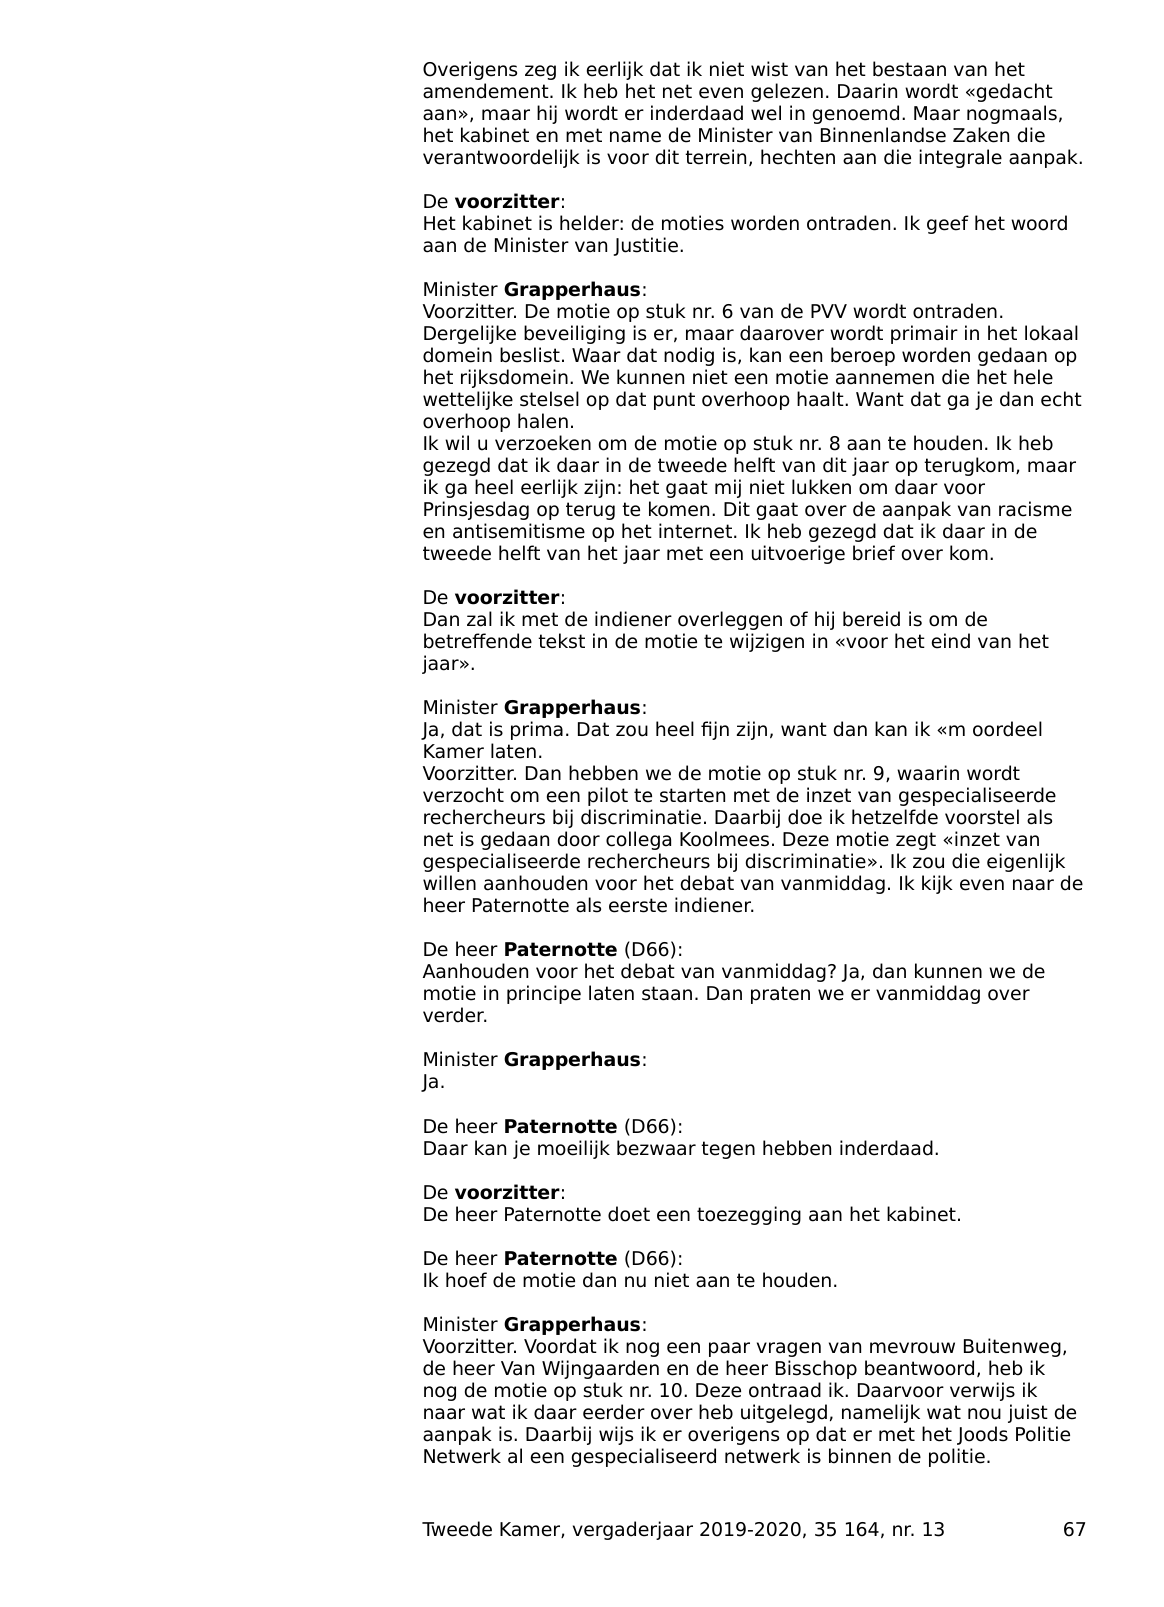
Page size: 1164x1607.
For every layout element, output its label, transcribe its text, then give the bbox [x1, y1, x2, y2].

text De heer Paternotte (D66): [422, 1116, 1087, 1137]
text De voorzitter: [422, 1182, 1087, 1204]
text Ik hoef de motie dan nu niet aan te houden. [422, 1270, 1087, 1292]
text Minister Grapperhaus: [422, 1049, 1087, 1071]
text Aanhouden voor het debat van vanmiddag? Ja, dan kunnen we de motie in principe laten staan. Dan praten we er vanmiddag over verder. [422, 961, 1087, 1027]
text Voorzitter. De motie op stuk nr. 6 van de PVV wordt ontraden. Dergelijke beveiliging is er, maar daarover wordt primair in het lokaal domein beslist. Waar dat nodig is, kan een beroep worden gedaan op het rijksdomein. We kunnen niet een motie aannemen die het hele wettelijke stelsel op dat punt overhoop haalt. Want dat ga je dan echt overhoop halen. [422, 301, 1087, 433]
text Overigens zeg ik eerlijk dat ik niet wist van het bestaan van het amendement. Ik heb het net even gelezen. Daarin wordt «gedacht aan», maar hij wordt er inderdaad wel in genoemd. Maar nogmaals, het kabinet en met name de Minister van Binnenlandse Zaken die verantwoordelijk is voor dit terrein, hechten aan die integrale aanpak. [422, 59, 1087, 169]
text De heer Paternotte (D66): [422, 1248, 1087, 1270]
text Het kabinet is helder: de moties worden ontraden. Ik geef het woord aan de Minister van Justitie. [422, 213, 1087, 257]
text Ja, dat is prima. Dat zou heel fijn zijn, want dan kan ik «m oordeel Kamer laten. [422, 719, 1087, 763]
text Ik wil u verzoeken om de motie op stuk nr. 8 aan te houden. Ik heb gezegd dat ik daar in de tweede helft van dit jaar op terugkom, maar ik ga heel eerlijk zijn: het gaat mij niet lukken om daar voor Prinsjesdag op terug te komen. Dit gaat over de aanpak van racisme en antisemitisme op het internet. Ik heb gezegd dat ik daar in de tweede helft van het jaar met een uitvoerige brief over kom. [422, 433, 1087, 565]
text Ja. [422, 1071, 1087, 1093]
text Minister Grapperhaus: [422, 697, 1087, 719]
text De heer Paternotte (D66): [422, 939, 1087, 961]
text De heer Paternotte doet een toezegging aan het kabinet. [422, 1204, 1087, 1226]
text De voorzitter: [422, 191, 1087, 213]
text Minister Grapperhaus: [422, 279, 1087, 301]
text Minister Grapperhaus: [422, 1314, 1087, 1336]
text Daar kan je moeilijk bezwaar tegen hebben inderdaad. [422, 1137, 1087, 1159]
text Dan zal ik met de indiener overleggen of hij bereid is om de betreffende tekst in de motie te wijzigen in «voor het eind van het jaar». [422, 609, 1087, 675]
text Voorzitter. Dan hebben we de motie op stuk nr. 9, waarin wordt verzocht om een pilot te starten met de inzet van gespecialiseerde rechercheurs bij discriminatie. Daarbij doe ik hetzelfde voorstel als net is gedaan door collega Koolmees. Deze motie zegt «inzet van gespecialiseerde rechercheurs bij discriminatie». Ik zou die eigenlijk willen aanhouden voor het debat van vanmiddag. Ik kijk even naar de heer Paternotte als eerste indiener. [422, 763, 1087, 917]
text De voorzitter: [422, 587, 1087, 609]
text Voorzitter. Voordat ik nog een paar vragen van mevrouw Buitenweg, de heer Van Wijngaarden en de heer Bisschop beantwoord, heb ik nog de motie op stuk nr. 10. Deze ontraad ik. Daarvoor verwijs ik naar wat ik daar eerder over heb uitgelegd, namelijk wat nou juist de aanpak is. Daarbij wijs ik er overigens op dat er met het Joods Politie Netwerk al een gespecialiseerd netwerk is binnen de politie. [422, 1336, 1087, 1468]
